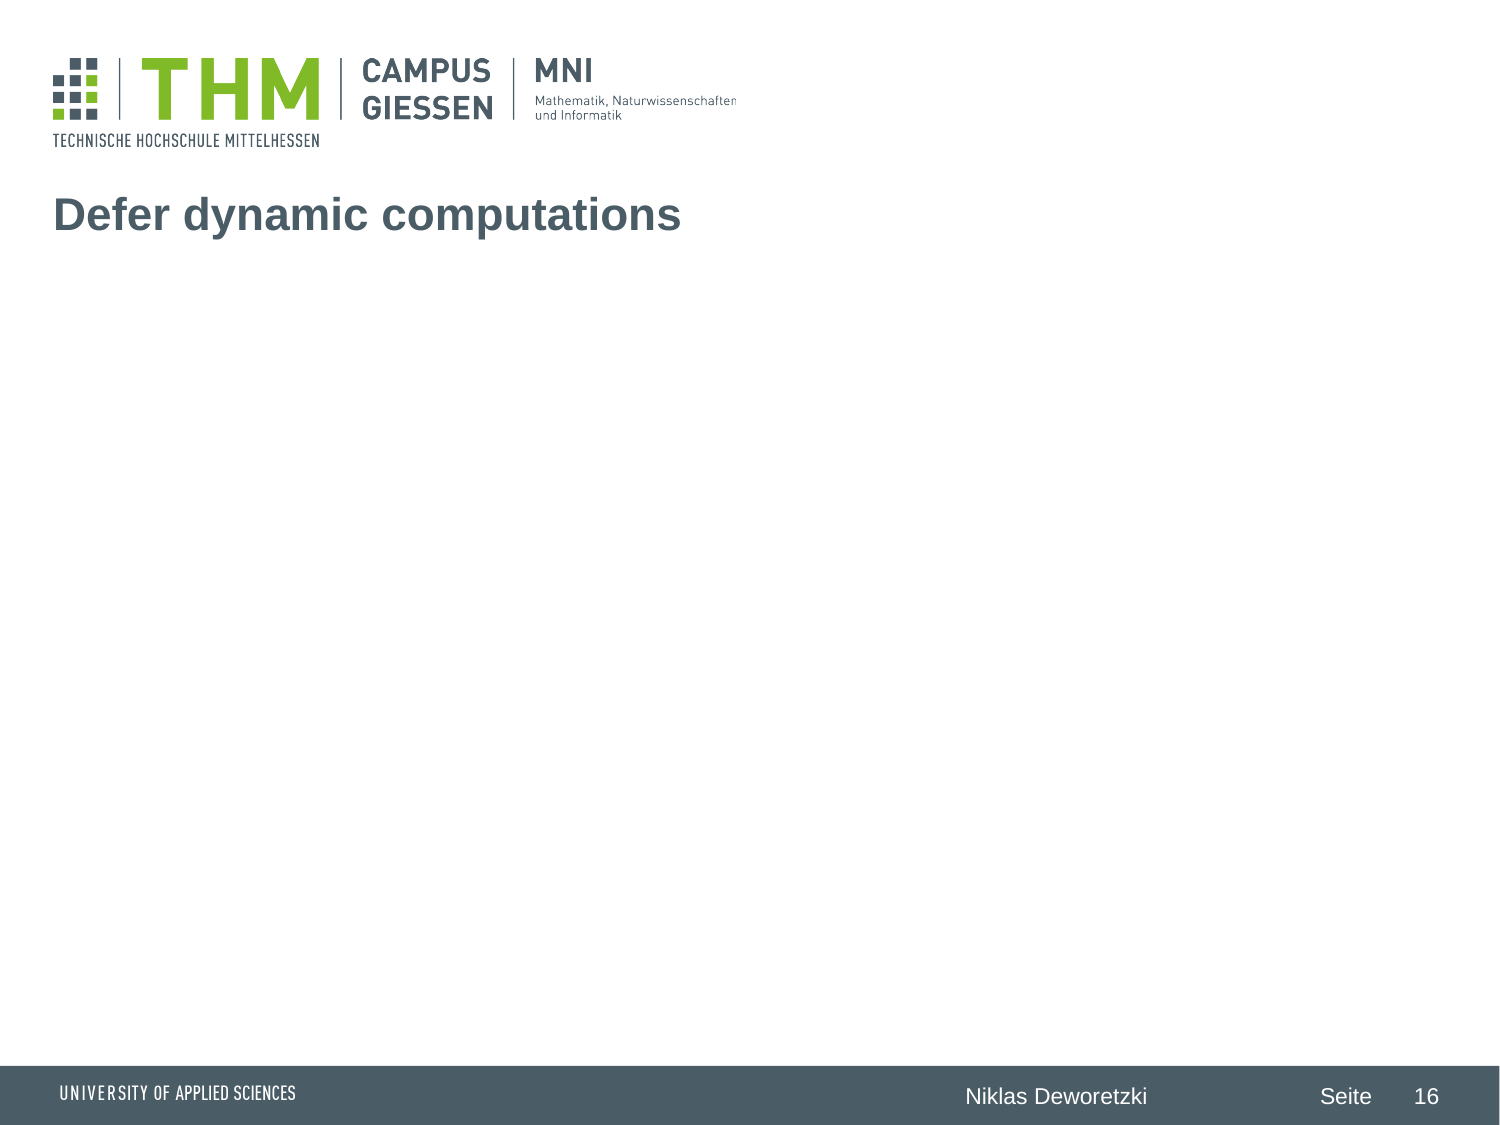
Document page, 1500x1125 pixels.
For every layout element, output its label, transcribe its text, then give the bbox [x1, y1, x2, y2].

slide_number [1376, 1073, 1455, 1118]
title Defer dynamic computations [53, 177, 1435, 272]
picture [59, 1082, 296, 1104]
picture [53, 58, 736, 147]
